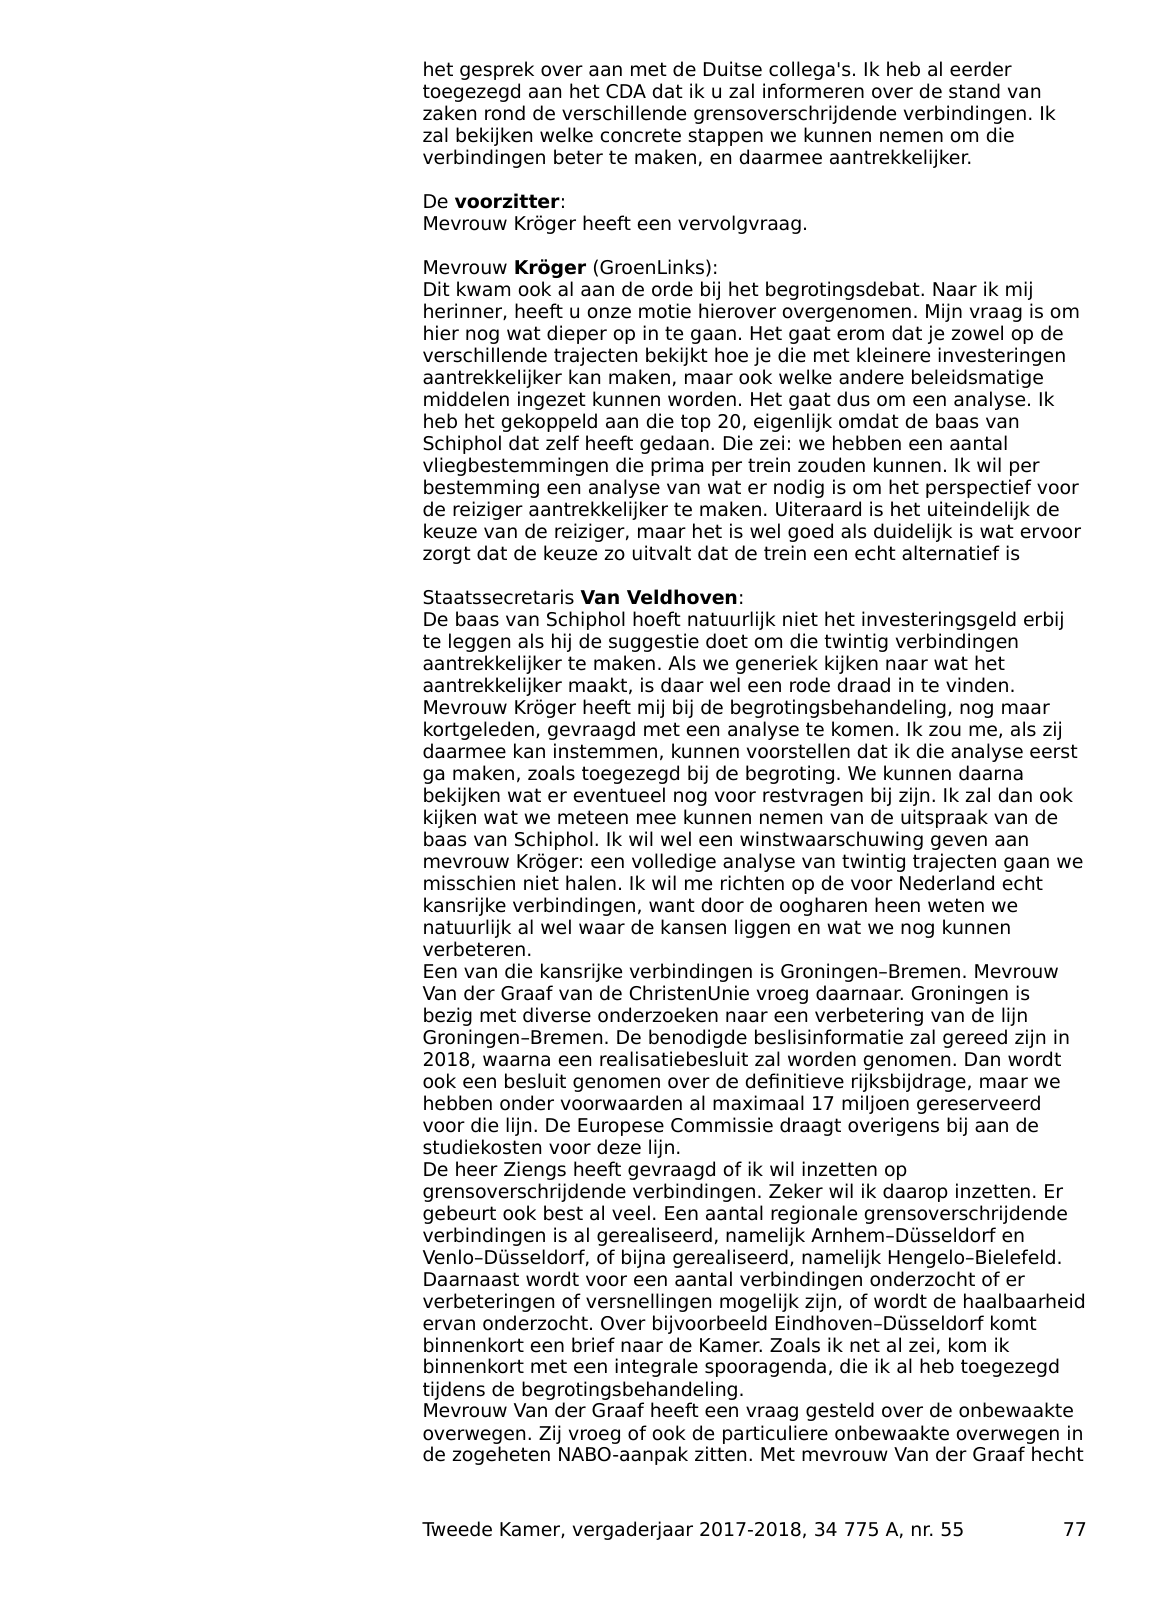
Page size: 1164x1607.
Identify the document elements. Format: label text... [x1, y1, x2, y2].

text Mevrouw Kröger (GroenLinks): [422, 257, 1087, 279]
text het gesprek over aan met de Duitse collega's. Ik heb al eerder toegezegd aan het CDA dat ik u zal informeren over de stand van zaken rond de verschillende grensoverschrijdende verbindingen. Ik zal bekijken welke concrete stappen we kunnen nemen om die verbindingen beter te maken, en daarmee aantrekkelijker. [422, 59, 1087, 169]
text Mevrouw Van der Graaf heeft een vraag gesteld over de onbewaakte overwegen. Zij vroeg of ook de particuliere onbewaakte overwegen in de zogeheten NABO-aanpak zitten. Met mevrouw Van der Graaf hecht [422, 1400, 1087, 1466]
text De baas van Schiphol hoeft natuurlijk niet het investeringsgeld erbij te leggen als hij de suggestie doet om die twintig verbindingen aantrekkelijker te maken. Als we generiek kijken naar wat het aantrekkelijker maakt, is daar wel een rode draad in te vinden. Mevrouw Kröger heeft mij bij de begrotingsbehandeling, nog maar kortgeleden, gevraagd met een analyse te komen. Ik zou me, als zij daarmee kan instemmen, kunnen voorstellen dat ik die analyse eerst ga maken, zoals toegezegd bij de begroting. We kunnen daarna bekijken wat er eventueel nog voor restvragen bij zijn. Ik zal dan ook kijken wat we meteen mee kunnen nemen van de uitspraak van de baas van Schiphol. Ik wil wel een winstwaarschuwing geven aan mevrouw Kröger: een volledige analyse van twintig trajecten gaan we misschien niet halen. Ik wil me richten op de voor Nederland echt kansrijke verbindingen, want door de oogharen heen weten we natuurlijk al wel waar de kansen liggen en wat we nog kunnen verbeteren. [422, 609, 1087, 961]
text Dit kwam ook al aan de orde bij het begrotingsdebat. Naar ik mij herinner, heeft u onze motie hierover overgenomen. Mijn vraag is om hier nog wat dieper op in te gaan. Het gaat erom dat je zowel op de verschillende trajecten bekijkt hoe je die met kleinere investeringen aantrekkelijker kan maken, maar ook welke andere beleidsmatige middelen ingezet kunnen worden. Het gaat dus om een analyse. Ik heb het gekoppeld aan die top 20, eigenlijk omdat de baas van Schiphol dat zelf heeft gedaan. Die zei: we hebben een aantal vliegbestemmingen die prima per trein zouden kunnen. Ik wil per bestemming een analyse van wat er nodig is om het perspectief voor de reiziger aantrekkelijker te maken. Uiteraard is het uiteindelijk de keuze van de reiziger, maar het is wel goed als duidelijk is wat ervoor zorgt dat de keuze zo uitvalt dat de trein een echt alternatief is [422, 279, 1087, 565]
text Mevrouw Kröger heeft een vervolgvraag. [422, 213, 1087, 235]
text De voorzitter: [422, 191, 1087, 213]
text Een van die kansrijke verbindingen is Groningen–Bremen. Mevrouw Van der Graaf van de ChristenUnie vroeg daarnaar. Groningen is bezig met diverse onderzoeken naar een verbetering van de lijn Groningen–Bremen. De benodigde beslisinformatie zal gereed zijn in 2018, waarna een realisatiebesluit zal worden genomen. Dan wordt ook een besluit genomen over de definitieve rijksbijdrage, maar we hebben onder voorwaarden al maximaal 17 miljoen gereserveerd voor die lijn. De Europese Commissie draagt overigens bij aan de studiekosten voor deze lijn. [422, 961, 1087, 1159]
text Staatssecretaris Van Veldhoven: [422, 587, 1087, 609]
text De heer Ziengs heeft gevraagd of ik wil inzetten op grensoverschrijdende verbindingen. Zeker wil ik daarop inzetten. Er gebeurt ook best al veel. Een aantal regionale grensoverschrijdende verbindingen is al gerealiseerd, namelijk Arnhem–Düsseldorf en Venlo–Düsseldorf, of bijna gerealiseerd, namelijk Hengelo–Bielefeld. Daarnaast wordt voor een aantal verbindingen onderzocht of er verbeteringen of versnellingen mogelijk zijn, of wordt de haalbaarheid ervan onderzocht. Over bijvoorbeeld Eindhoven–Düsseldorf komt binnenkort een brief naar de Kamer. Zoals ik net al zei, kom ik binnenkort met een integrale spooragenda, die ik al heb toegezegd tijdens de begrotingsbehandeling. [422, 1159, 1087, 1400]
